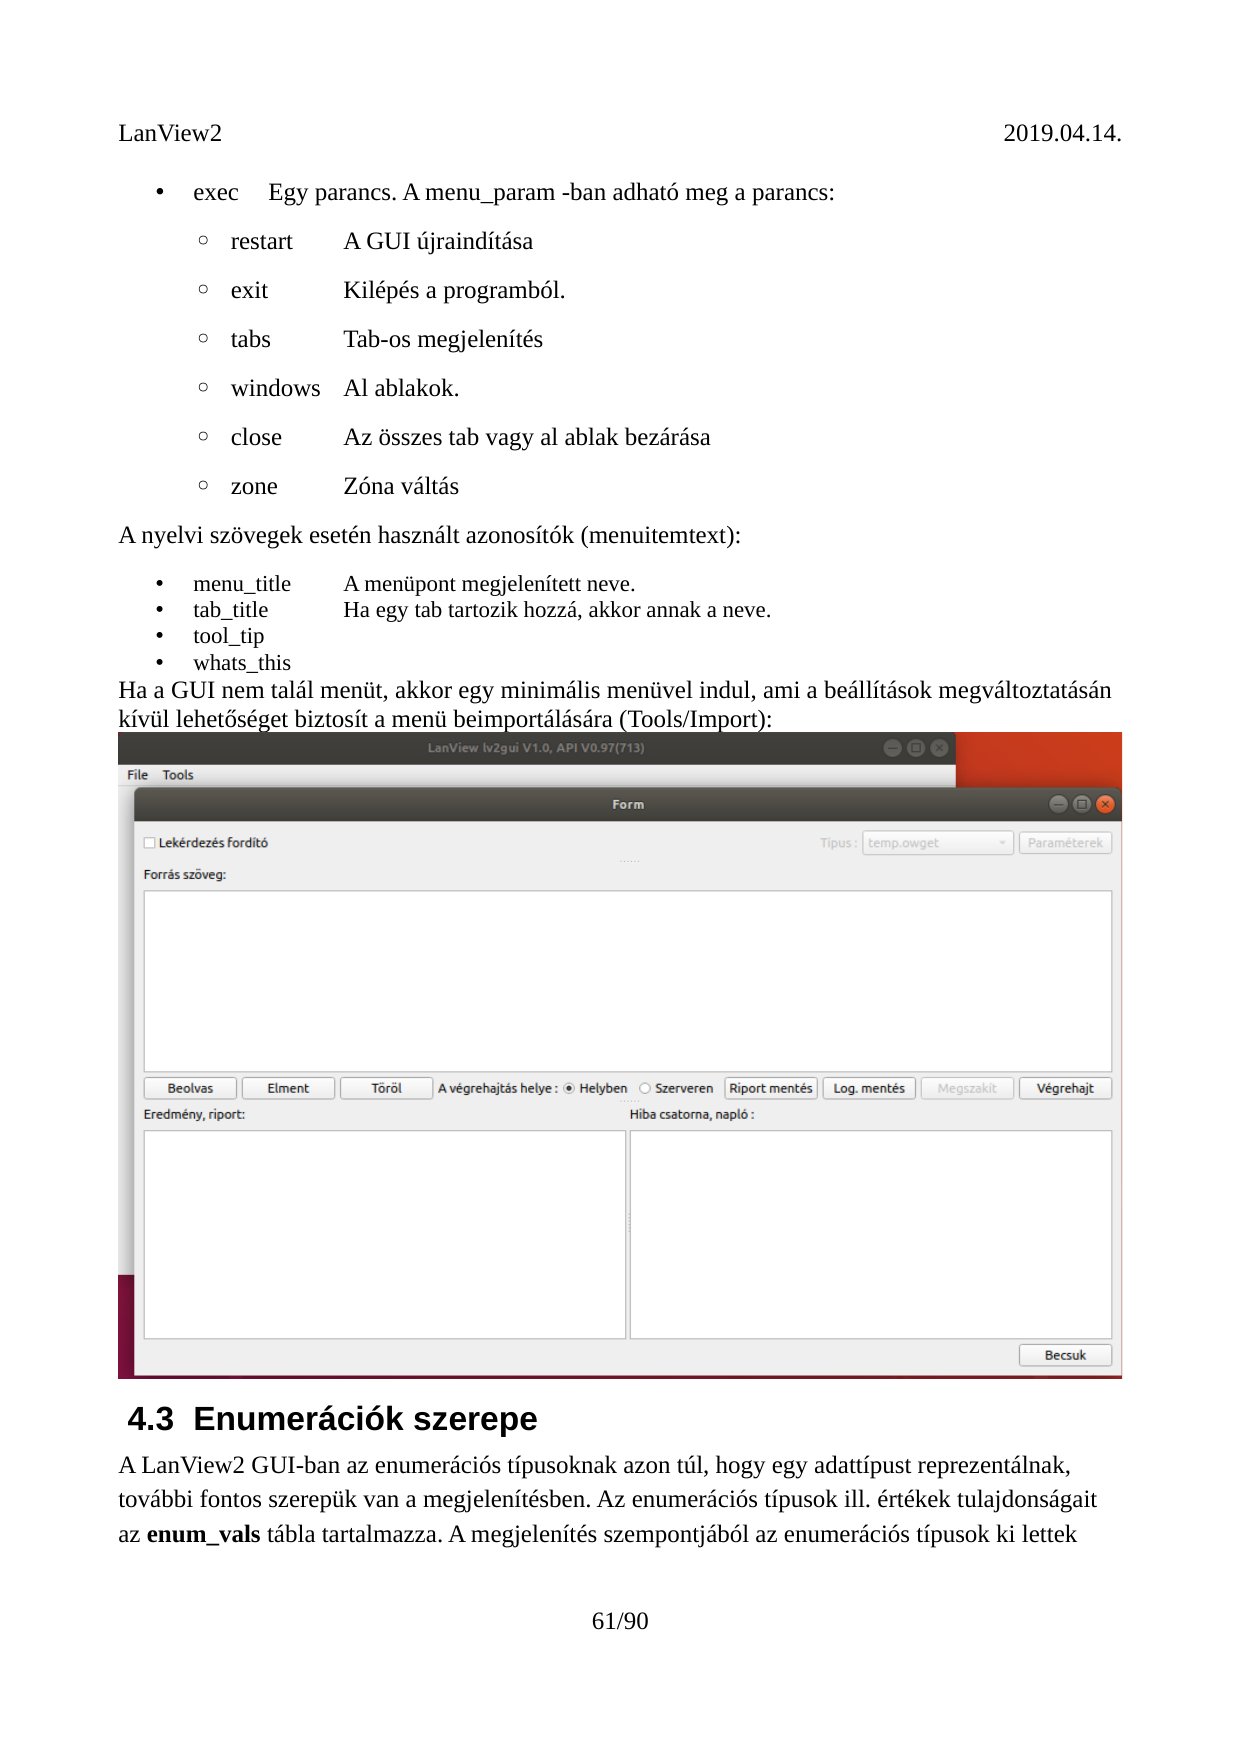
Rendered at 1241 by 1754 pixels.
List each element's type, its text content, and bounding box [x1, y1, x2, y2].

list tab_title Ha egy tab tartozik hozzá, akkor annak a neve. [156, 596, 1122, 622]
list zone Zóna váltás [193, 471, 1122, 500]
subtitle Enumerációk szerepe [118, 1399, 1122, 1438]
text A LanView2 GUI-ban az enumerációs típusoknak azon túl, hogy egy adattípust reprezentálnak, további fontos szerepük van a megjelenítésben. Az enumerációs típusok ill. értékek tulajdonságait az enum_vals tábla tartalmazza. A megjelenítés szempontjából az enumerációs típusok ki lettek [118, 1450, 1122, 1548]
list tool_tip [156, 622, 1122, 649]
list close Az összes tab vagy al ablak bezárása [193, 422, 1122, 451]
text Ha a GUI nem talál menüt, akkor egy minimális menüvel indul, ami a beállítások megváltoztatásán kívül lehetőséget biztosít a menü beimportálására (Tools/Import): [118, 675, 1122, 732]
text A nyelvi szövegek esetén használt azonosítók (menuitemtext): [118, 521, 1122, 549]
list restart A GUI újraindítása [193, 226, 1122, 255]
list tabs Tab-os megjelenítés [193, 324, 1122, 353]
picture [118, 732, 1123, 1379]
list exit Kilépés a programból. [193, 275, 1122, 304]
list whats_this [156, 649, 1122, 675]
list windows Al ablakok. [193, 373, 1122, 402]
list exec Egy parancs. A menu_param -ban adható meg a parancs: [156, 177, 1122, 206]
list menu_title A menüpont megjelenített neve. [156, 569, 1122, 596]
